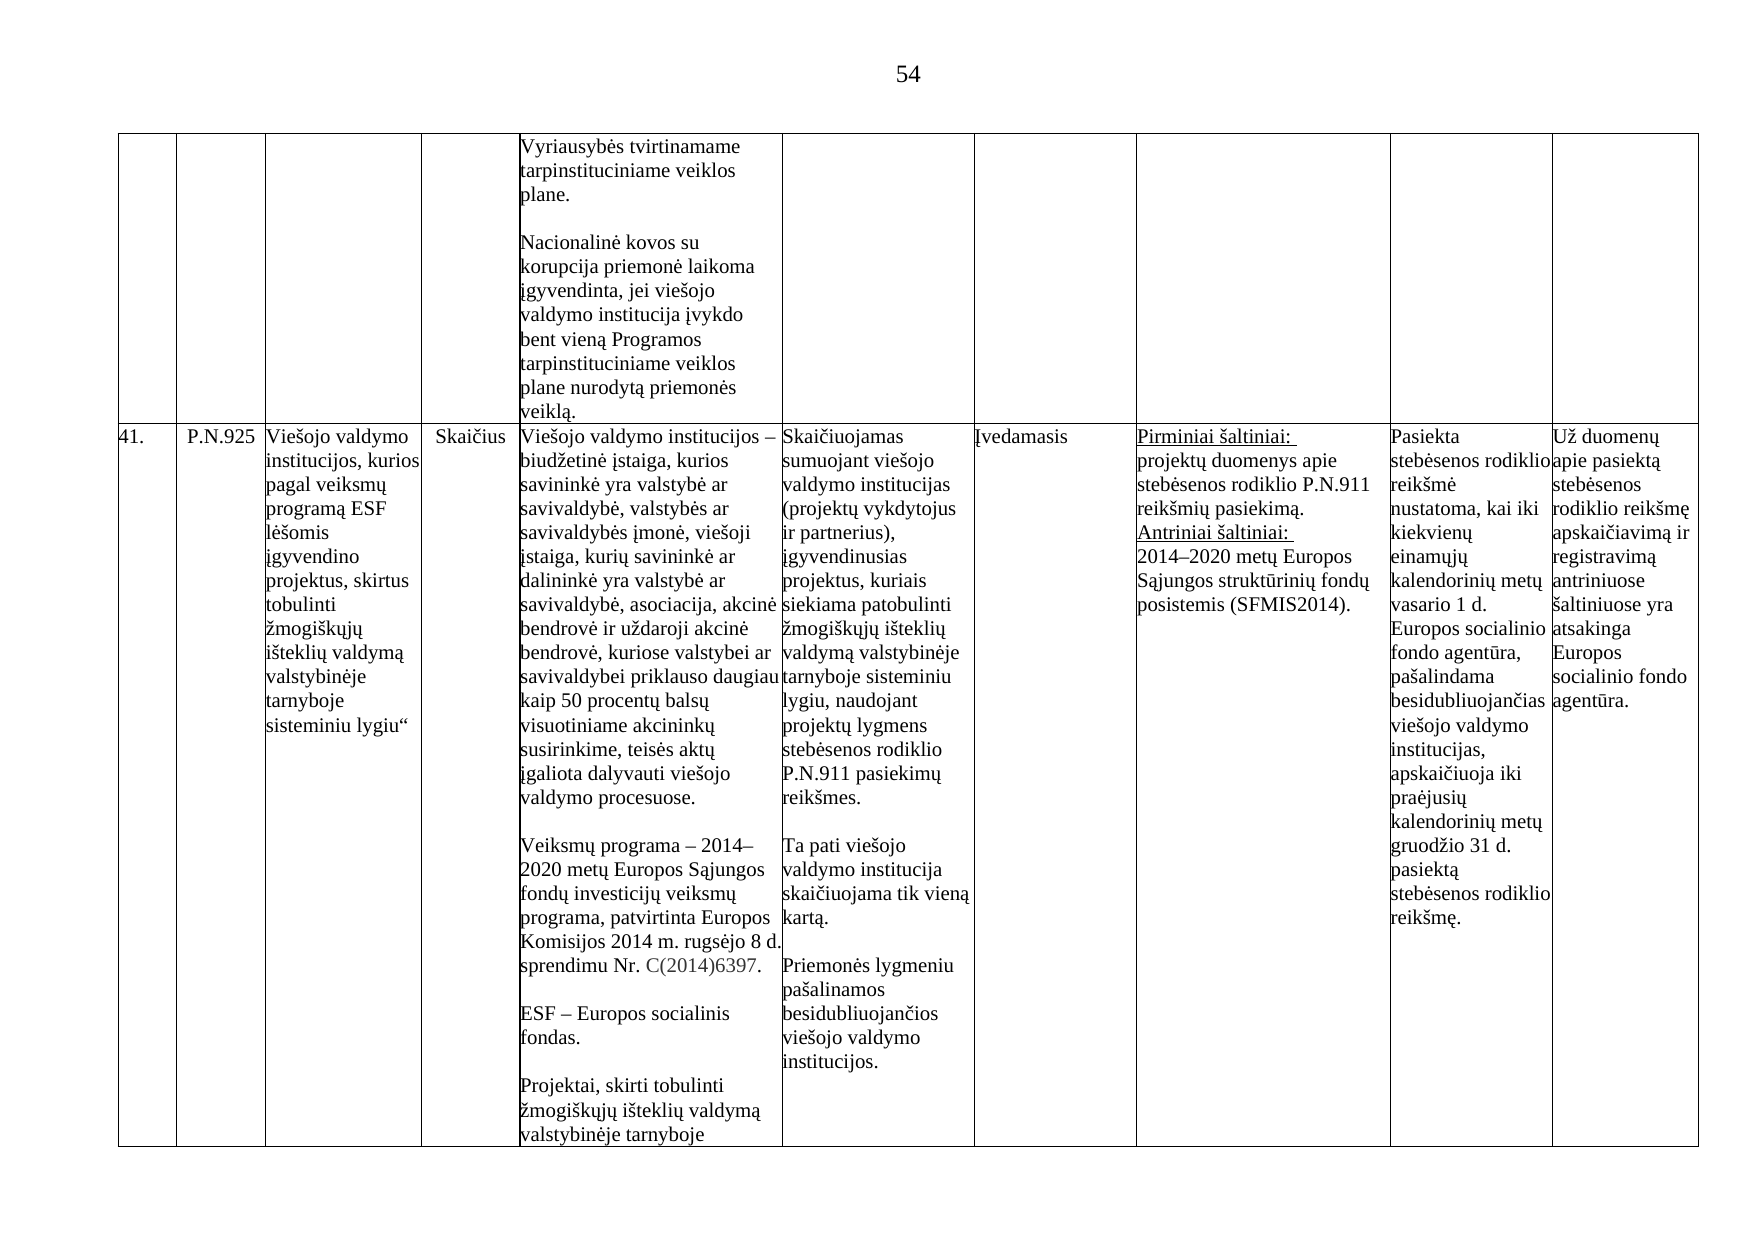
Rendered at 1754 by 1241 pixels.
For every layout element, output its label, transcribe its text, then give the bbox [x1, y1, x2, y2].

table_cell P.N.925 [177, 424, 265, 1146]
table_cell Skaičius [422, 424, 519, 1146]
table_cell Vyriausybės tvirtinamame tarpinstituciniame veiklos plane. Nacionalinė kovos su korupcija priemonė laikoma įgyvendinta, jei viešojo valdymo institucija įvykdo bent vieną Programos tarpinstituciniame veiklos plane nurodytą priemonės veiklą. [521, 134, 782, 423]
table_cell [1137, 134, 1390, 423]
table_cell Skaičiuojamas sumuojant viešojo valdymo institucijas (projektų vykdytojus ir partnerius), įgyvendinusias projektus, kuriais siekiama patobulinti žmogiškųjų išteklių valdymą valstybinėje tarnyboje sisteminiu lygiu, naudojant projektų lygmens stebėsenos rodiklio P.N.911 pasiekimų reikšmes. Ta pati viešojo valdymo institucija skaičiuojama tik vieną kartą. Priemonės lygmeniu pašalinamos besidubliuojančios viešojo valdymo institucijos. [783, 424, 974, 1146]
table_cell Įvedamasis [975, 424, 1136, 1146]
table_cell [177, 134, 265, 423]
table_cell [422, 134, 519, 423]
table_cell Viešojo valdymo institucijos –biudžetinė įstaiga, kurios savininkė yra valstybė ar savivaldybė, valstybės ar savivaldybės įmonė, viešoji įstaiga, kurių savininkė ar dalininkė yra valstybė ar savivaldybė, asociacija, akcinė bendrovė ir uždaroji akcinė bendrovė, kuriose valstybei ar savivaldybei priklauso daugiau kaip 50 procentų balsų visuotiniame akcininkų susirinkime, teisės aktų įgaliota dalyvauti viešojo valdymo procesuose. Veiksmų programa – 2014–2020 metų Europos Sąjungos fondų investicijų veiksmų programa, patvirtinta Europos Komisijos 2014 m. rugsėjo 8 d. sprendimu Nr. C(2014)6397. ESF – Europos socialinis fondas. Projektai, skirti tobulinti žmogiškųjų išteklių valdymą valstybinėje tarnyboje [521, 424, 782, 1146]
table_cell Pirminiai šaltiniai: projektų duomenys apie stebėsenos rodiklio P.N.911 reikšmių pasiekimą. Antriniai šaltiniai: 2014–2020 metų Europos Sąjungos struktūrinių fondų posistemis (SFMIS2014). [1137, 424, 1390, 1146]
table_cell 41. [119, 424, 176, 1146]
table_cell Už duomenų apie pasiektą stebėsenos rodiklio reikšmę apskaičiavimą ir registravimą antriniuose šaltiniuose yra atsakinga Europos socialinio fondo agentūra. [1553, 424, 1698, 1146]
table_cell Viešojo valdymo institucijos, kurios pagal veiksmų programą ESF lėšomis įgyvendino projektus, skirtus tobulinti žmogiškųjų išteklių valdymą valstybinėje tarnyboje sisteminiu lygiu“ [266, 424, 421, 1146]
table_cell Pasiekta stebėsenos rodiklio reikšmė nustatoma, kai iki kiekvienų einamųjų kalendorinių metų vasario 1 d. Europos socialinio fondo agentūra, pašalindama besidubliuojančias viešojo valdymo institucijas, apskaičiuoja iki praėjusių kalendorinių metų gruodžio 31 d. pasiektą stebėsenos rodiklio reikšmę. [1391, 424, 1552, 1146]
table_cell [975, 134, 1136, 423]
table_cell [266, 134, 421, 423]
table_cell [783, 134, 974, 423]
table_cell [119, 134, 176, 423]
table_cell [1391, 134, 1552, 423]
table_cell [1553, 134, 1698, 423]
